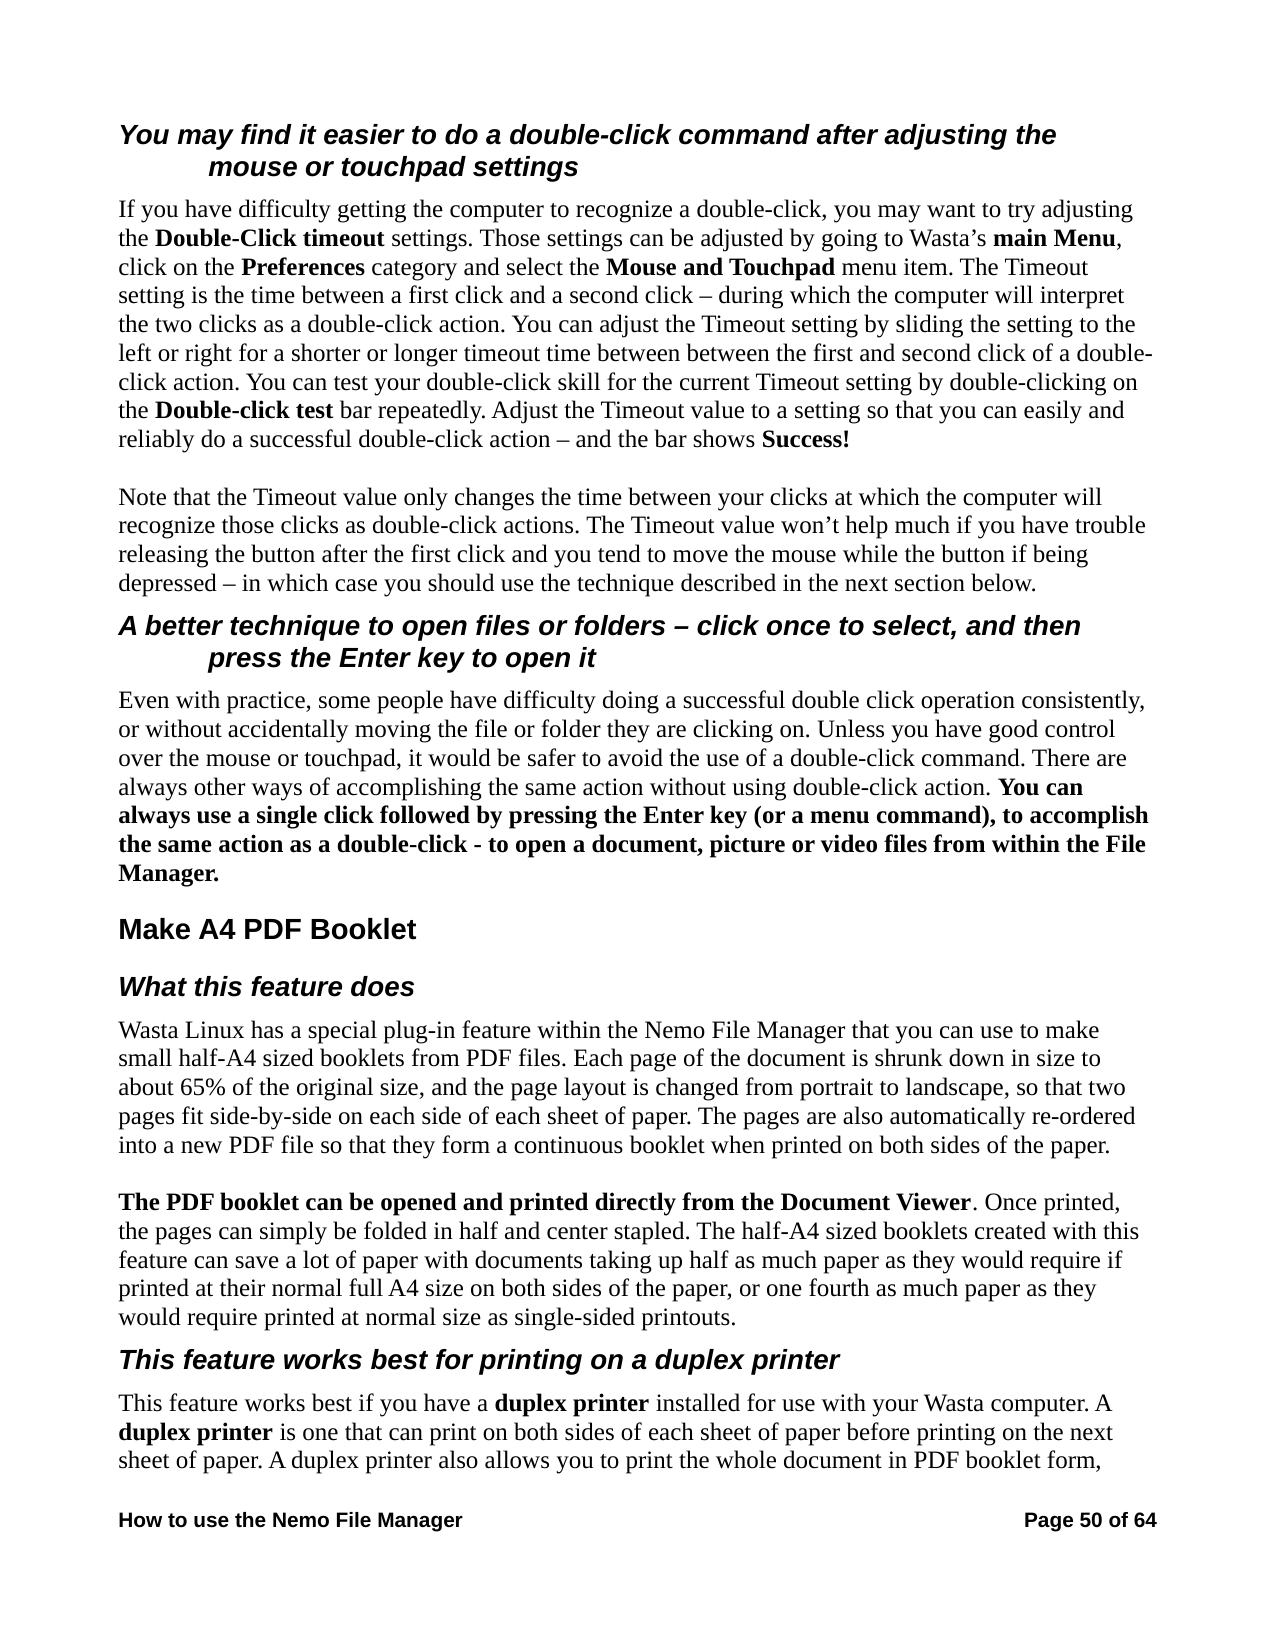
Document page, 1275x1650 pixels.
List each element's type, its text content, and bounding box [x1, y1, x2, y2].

subtitle Make A4 PDF Booklet [118, 912, 1157, 945]
subtitle What this feature does [118, 970, 1157, 1002]
subtitle You may find it easier to do a double-click command after adjusting the mouse or touchpad settings [118, 118, 1157, 182]
subtitle This feature works best for printing on a duplex printer [118, 1343, 1157, 1375]
text Wasta Linux has a special plug-in feature within the Nemo File Manager that you can use to make small half-A4 sized booklets from PDF files. Each page of the document is shrunk down in size to about 65% of the original size, and the page layout is changed from portrait to landscape, so that two pages fit side-by-side on each side of each sheet of paper. The pages are also automatically re-ordered into a new PDF file so that they form a continuous booklet when printed on both sides of the paper. [118, 1015, 1157, 1158]
text The PDF booklet can be opened and printed directly from the Document Viewer. Once printed, the pages can simply be folded in half and center stapled. The half-A4 sized booklets created with this feature can save a lot of paper with documents taking up half as much paper as they would require if printed at their normal full A4 size on both sides of the paper, or one fourth as much paper as they would require printed at normal size as single-sided printouts. [118, 1187, 1157, 1331]
subtitle A better technique to open files or folders – click once to select, and then press the Enter key to open it [118, 609, 1157, 673]
text Note that the Timeout value only changes the time between your clicks at which the computer will recognize those clicks as double-click actions. The Timeout value won’t help much if you have trouble releasing the button after the first click and you tend to move the mouse while the button if being depressed – in which case you should use the technique described in the next section below. [118, 482, 1157, 597]
text Even with practice, some people have difficulty doing a successful double click operation consistently, or without accidentally moving the file or folder they are clicking on. Unless you have good control over the mouse or touchpad, it would be safer to avoid the use of a double-click command. There are always other ways of accomplishing the same action without using double-click action. You can always use a single click followed by pressing the Enter key (or a menu command), to accomplish the same action as a double-click - to open a document, picture or video files from within the File Manager. [118, 686, 1157, 887]
text This feature works best if you have a duplex printer installed for use with your Wasta computer. A duplex printer is one that can print on both sides of each sheet of paper before printing on the next sheet of paper. A duplex printer also allows you to print the whole document in PDF booklet form, [118, 1388, 1157, 1474]
text If you have difficulty getting the computer to recognize a double-click, you may want to try adjusting the Double-Click timeout settings. Those settings can be adjusted by going to Wasta’s main Menu, click on the Preferences category and select the Mouse and Touchpad menu item. The Timeout setting is the time between a first click and a second click – during which the computer will interpret the two clicks as a double-click action. You can adjust the Timeout setting by sliding the setting to the left or right for a shorter or longer timeout time between between the first and second click of a double-click action. You can test your double-click skill for the current Timeout setting by double-clicking on the Double-click test bar repeatedly. Adjust the Timeout value to a setting so that you can easily and reliably do a successful double-click action – and the bar shows Success! [118, 194, 1157, 453]
